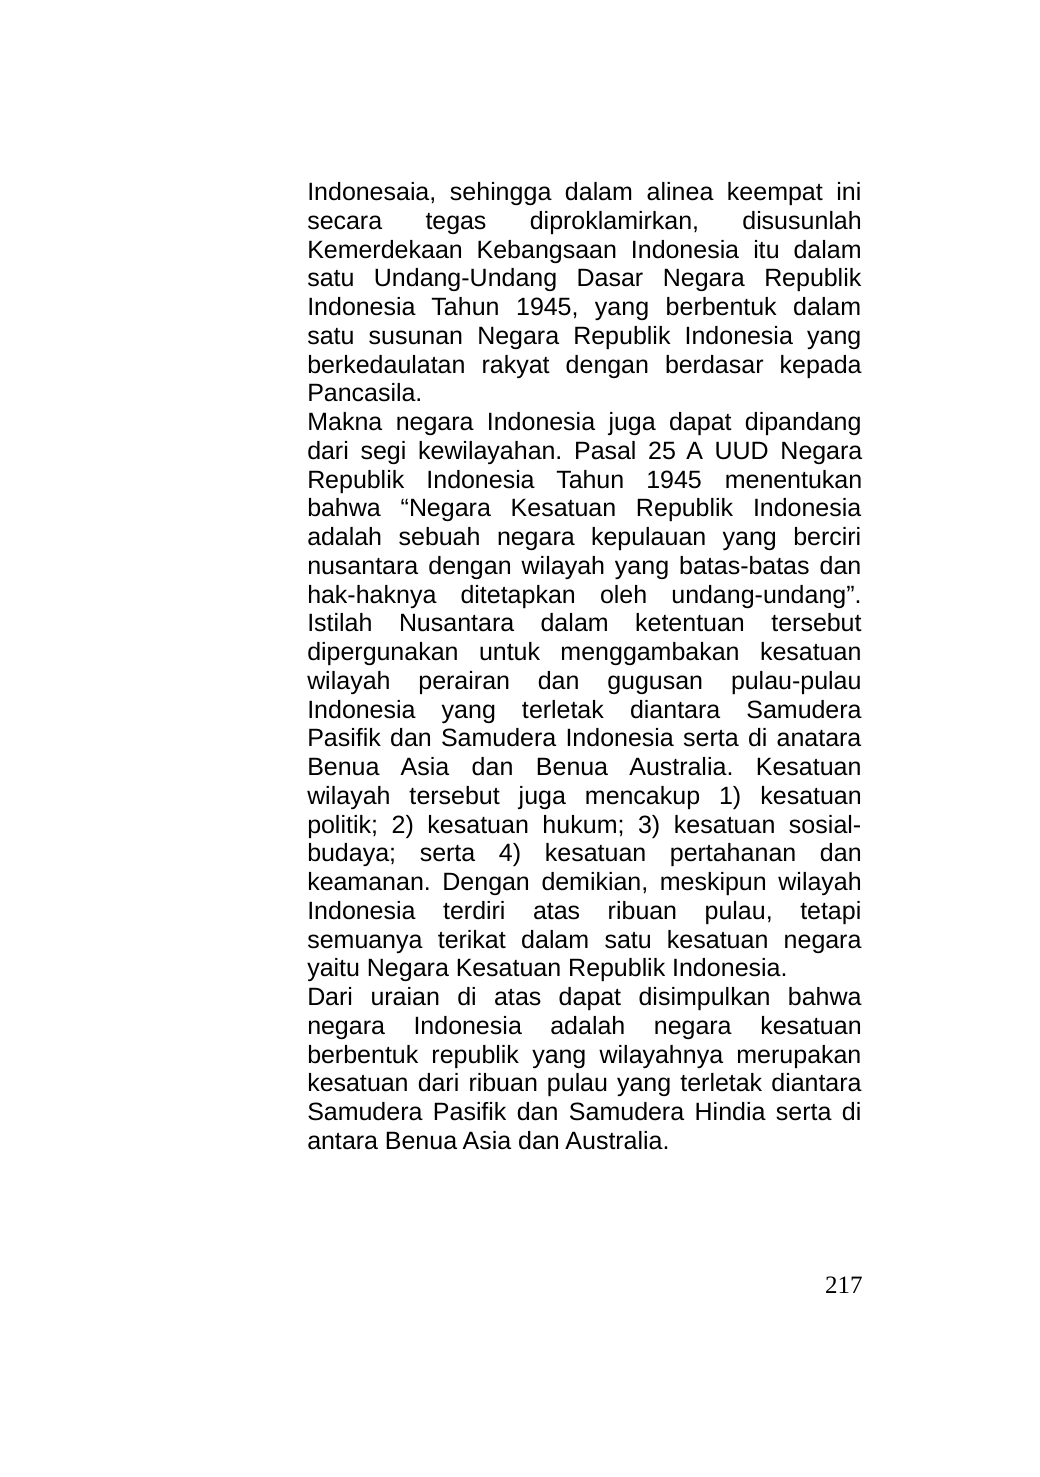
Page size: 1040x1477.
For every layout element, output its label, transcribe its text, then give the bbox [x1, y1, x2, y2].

text Dari uraian di atas dapat disimpulkan bahwa negara Indonesia adalah negara kesatuan berbentuk republik yang wilayahnya merupakan kesatuan dari ribuan pulau yang terletak diantara Samudera Pasifik dan Samudera Hindia serta di antara Benua Asia dan Australia. [307, 982, 862, 1155]
text Makna negara Indonesia juga dapat dipandang dari segi kewilayahan. Pasal 25 A UUD Negara Republik Indonesia Tahun 1945 menentukan bahwa “Negara Kesatuan Republik Indonesia adalah sebuah negara kepulauan yang berciri nusantara dengan wilayah yang batas-batas dan hak-haknya ditetapkan oleh undang-undang”. Istilah Nusantara dalam ketentuan tersebut dipergunakan untuk menggambakan kesatuan wilayah perairan dan gugusan pulau-pulau Indonesia yang terletak diantara Samudera Pasifik dan Samudera Indonesia serta di anatara Benua Asia dan Benua Australia. Kesatuan wilayah tersebut juga mencakup 1) kesatuan politik; 2) kesatuan hukum; 3) kesatuan sosial-budaya; serta 4) kesatuan pertahanan dan keamanan. Dengan demikian, meskipun wilayah Indonesia terdiri atas ribuan pulau, tetapi semuanya terikat dalam satu kesatuan negara yaitu Negara Kesatuan Republik Indonesia. [307, 407, 862, 982]
text Indonesaia, sehingga dalam alinea keempat ini secara tegas diproklamirkan, disusunlah Kemerdekaan Kebangsaan Indonesia itu dalam satu Undang-Undang Dasar Negara Republik Indonesia Tahun 1945, yang berbentuk dalam satu susunan Negara Republik Indonesia yang berkedaulatan rakyat dengan berdasar kepada Pancasila. [307, 177, 862, 407]
